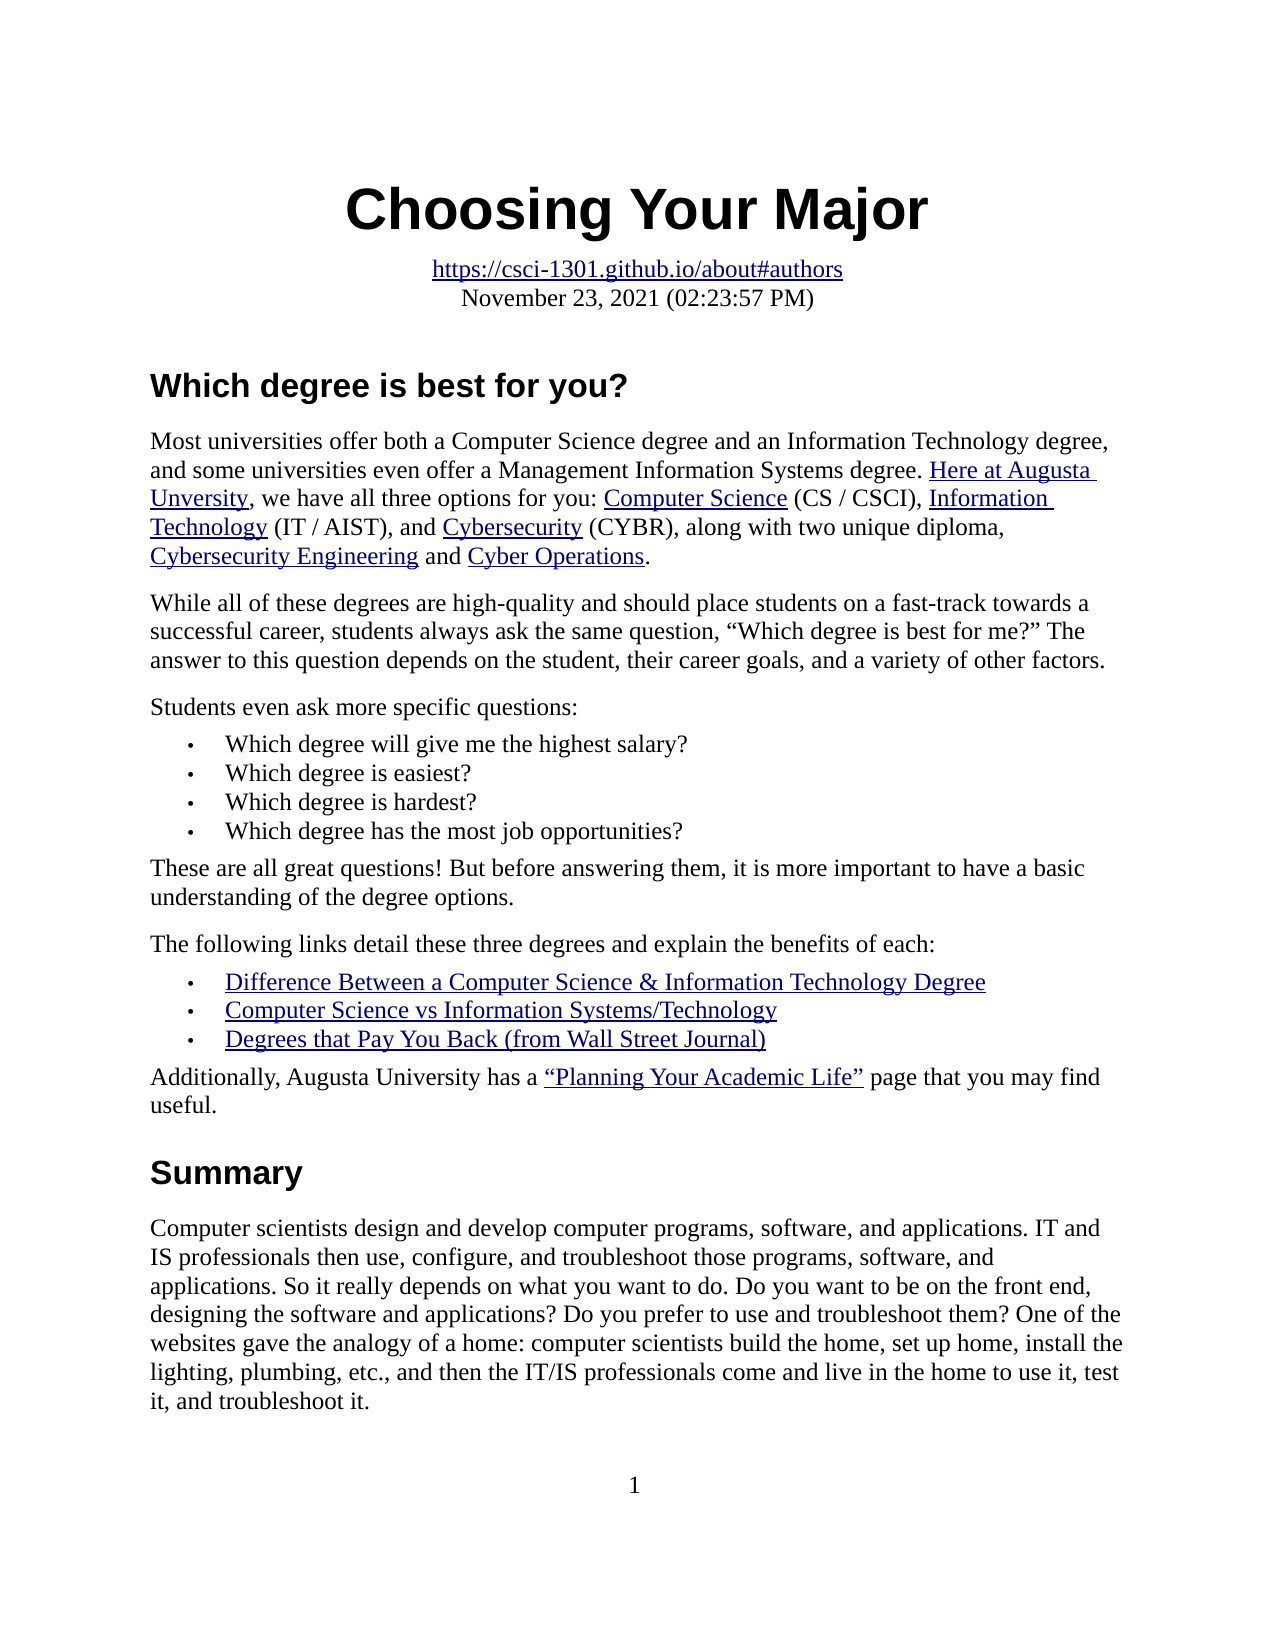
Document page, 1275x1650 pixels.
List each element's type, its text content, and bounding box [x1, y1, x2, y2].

text Additionally, Augusta University has a “Planning Your Academic Life” page that you may find useful. [150, 1062, 1125, 1119]
list Which degree will give me the highest salary? [187, 729, 1125, 758]
text The following links detail these three degrees and explain the benefits of each: [150, 929, 1125, 958]
subtitle Summary [150, 1153, 1125, 1192]
text November 23, 2021 (02:23:57 PM) [150, 283, 1125, 312]
list Degrees that Pay You Back (from Wall Street Journal) [187, 1024, 1125, 1053]
title Choosing Your Major [150, 175, 1125, 242]
list Computer Science vs Information Systems/Technology [187, 995, 1125, 1024]
text Computer scientists design and develop computer programs, software, and applications. IT and IS professionals then use, configure, and troubleshoot those programs, software, and applications. So it really depends on what you want to do. Do you want to be on the front end, designing the software and applications? Do you prefer to use and troubleshoot them? One of the websites gave the analogy of a home: computer scientists build the home, set up home, install the lighting, plumbing, etc., and then the IT/IS professionals come and live in the home to use it, test it, and troubleshoot it. [150, 1213, 1125, 1414]
subtitle Which degree is best for you? [150, 366, 1125, 404]
list Which degree is easiest? [187, 758, 1125, 787]
text Most universities offer both a Computer Science degree and an Information Technology degree, and some universities even offer a Management Information Systems degree. Here at Augusta Unversity, we have all three options for you: Computer Science (CS / CSCI), Information Technology (IT / AIST), and Cybersecurity (CYBR), along with two unique diploma, Cybersecurity Engineering and Cyber Operations. [150, 426, 1125, 570]
text While all of these degrees are high-quality and should place students on a fast-track towards a successful career, students always ask the same question, “Which degree is best for me?” The answer to this question depends on the student, their career goals, and a variety of other factors. [150, 588, 1125, 674]
text These are all great questions! But before answering them, it is more important to have a basic understanding of the degree options. [150, 853, 1125, 911]
list Difference Between a Computer Science & Information Technology Degree [187, 967, 1125, 995]
text Students even ask more specific questions: [150, 692, 1125, 721]
text https://csci-1301.github.io/about#authors [150, 254, 1125, 283]
list Which degree is hardest? [187, 787, 1125, 816]
list Which degree has the most job opportunities? [187, 816, 1125, 844]
